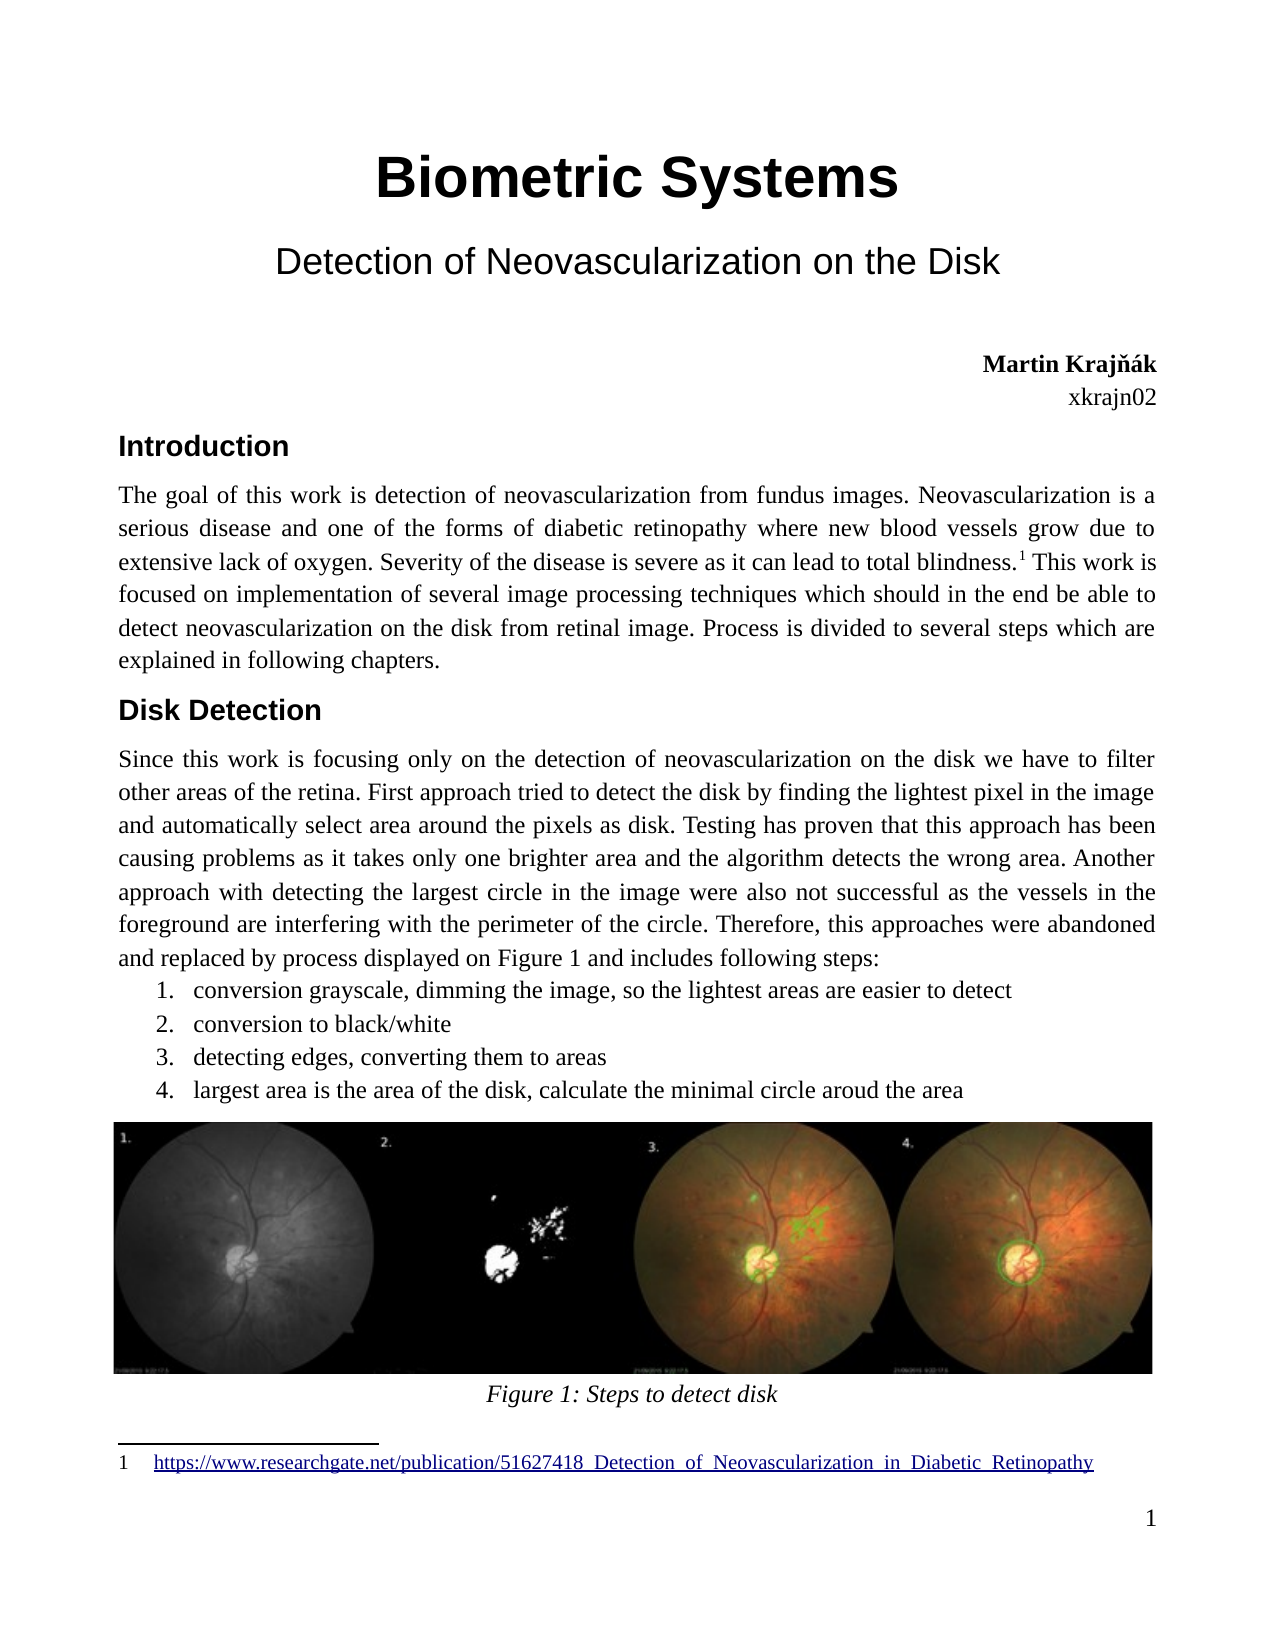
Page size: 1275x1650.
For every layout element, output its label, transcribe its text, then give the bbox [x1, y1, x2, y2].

list detecting edges, converting them to areas [156, 1042, 1157, 1070]
text Since this work is focusing only on the detection of neovascularization on the disk we have to filter other areas of the retina. First approach tried to detect the disk by finding the lightest pixel in the image and automatically select area around the pixels as disk. Testing has proven that this approach has been causing problems as it takes only one brighter area and the algorithm detects the wrong area. Another approach with detecting the largest circle in the image were also not successful as the vessels in the foreground are interfering with the perimeter of the circle. Therefore, this approaches were abandoned and replaced by process displayed on Figure 1 and includes following steps: [118, 744, 1157, 971]
text https://www.researchgate.net/publication/51627418_Detection_of_Neovascularization_in_Diabetic_Retinopathy [118, 1449, 1157, 1474]
list Figure 1: Steps to detect disk [113, 1374, 1152, 1408]
picture [113, 1122, 1153, 1374]
list conversion to black/white [156, 1009, 1157, 1037]
title Biometric Systems [118, 143, 1157, 210]
subtitle Detection of Neovascularization on the Disk [118, 239, 1157, 282]
list conversion grayscale, dimming the image, so the lightest areas are easier to detect [156, 976, 1157, 1004]
subtitle Disk Detection [118, 693, 1157, 727]
text The goal of this work is detection of neovascularization from fundus images. Neovascularization is a serious disease and one of the forms of diabetic retinopathy where new blood vessels grow due to extensive lack of oxygen. Severity of the disease is severe as it can lead to total blindness. This work is focused on implementation of several image processing techniques which should in the end be able to detect neovascularization on the disk from retinal image. Process is divided to several steps which are explained in following chapters. [118, 481, 1157, 674]
text xkrajn02 [118, 382, 1157, 410]
subtitle Introduction [118, 429, 1157, 463]
list largest area is the area of the disk, calculate the minimal circle aroud the area [156, 1075, 1157, 1103]
text Martin Krajňák [118, 349, 1157, 377]
list [113, 1110, 1152, 1122]
